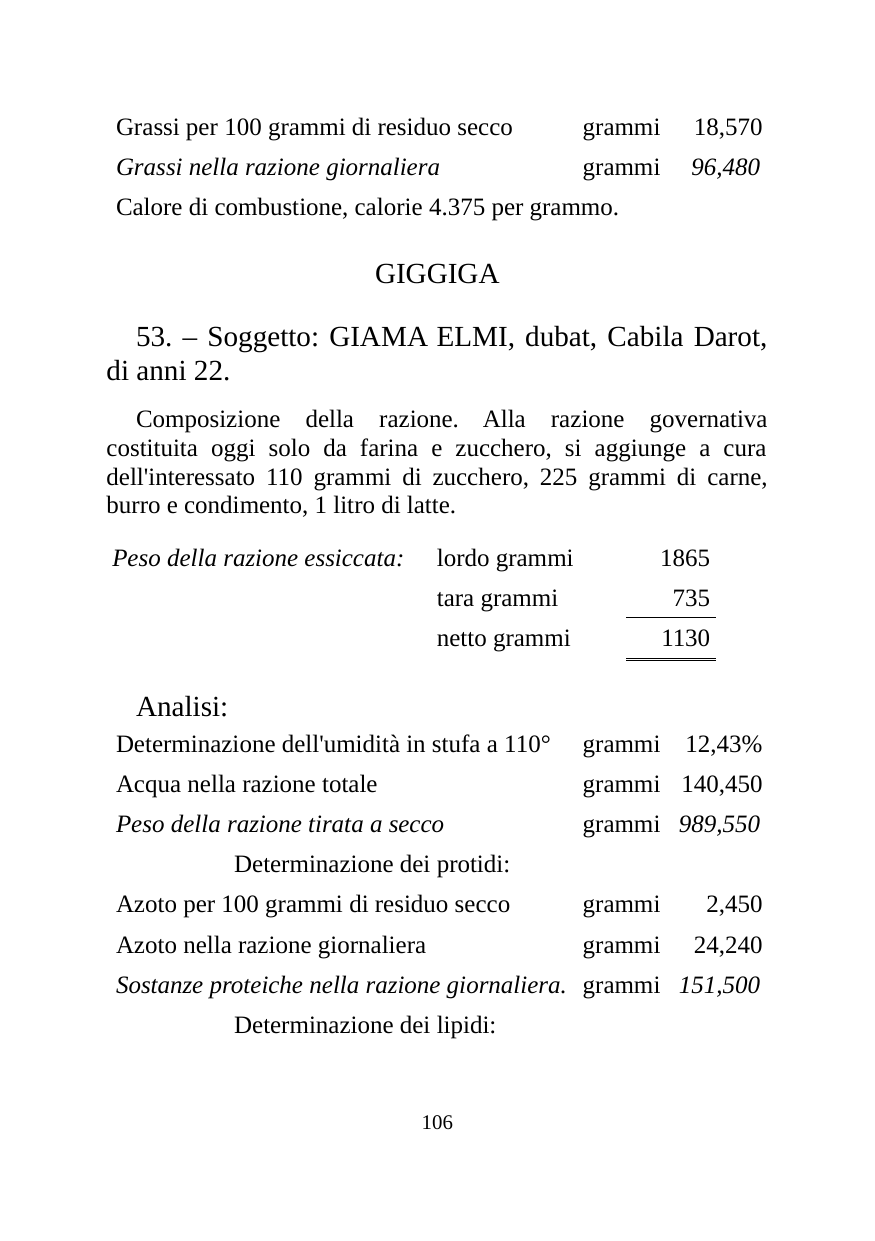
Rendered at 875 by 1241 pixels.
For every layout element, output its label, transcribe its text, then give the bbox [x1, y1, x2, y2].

table_cell Azoto per 100 grammi di residuo secco [110, 884, 577, 924]
table_cell grammi [577, 803, 670, 843]
table_header 12,43% [670, 723, 768, 763]
table_cell Azoto nella razione giornaliera [110, 924, 577, 964]
text Analisi: [106, 689, 768, 723]
table_cell [106, 577, 431, 617]
table_cell Calore di combustione, calorie 4.375 per grammo. [110, 187, 768, 227]
table_header Peso della razione essiccata: [106, 519, 431, 577]
table_cell 140,450 [670, 763, 768, 803]
table_cell 1130 [626, 618, 716, 658]
table_cell 735 [626, 577, 716, 617]
table_cell 96,480 [670, 146, 768, 187]
table_cell Grassi per 100 grammi di residuo secco [110, 106, 577, 146]
table_cell [716, 617, 767, 658]
table_header [716, 519, 767, 577]
table_cell [106, 617, 431, 658]
table_header grammi [577, 723, 670, 763]
table_cell grammi [577, 763, 670, 803]
table_cell Peso della razione tirata a secco [110, 803, 577, 843]
table_cell Determinazione dei lipidi: [110, 1004, 768, 1044]
text 53. – Soggetto: GIAMA ELMI, dubat, Cabila Darot, di anni 22. [106, 319, 768, 386]
table_cell Acqua nella razione totale [110, 763, 577, 803]
text Composizione della razione. Alla razione governativa costituita oggi solo da farina e zucchero, si aggiunge a cura dell'interessato 110 grammi di zucchero, 225 grammi di carne, burro e condimento, 1 litro di latte. [106, 404, 768, 519]
table_header lordo grammi [431, 519, 626, 577]
table_cell 24,240 [670, 924, 768, 964]
table_cell 18,570 [670, 106, 768, 146]
table_cell 989,550 [670, 803, 768, 843]
table_header Determinazione dell'umidità in stufa a 110° [110, 723, 577, 763]
table_cell grammi [577, 106, 670, 146]
table_cell 2,450 [670, 884, 768, 924]
table_cell [716, 577, 767, 617]
table_cell grammi [577, 924, 670, 964]
table_header 1865 [626, 519, 716, 577]
table_cell 151,500 [670, 964, 768, 1004]
table_cell grammi [577, 884, 670, 924]
table_cell grammi [577, 146, 670, 187]
table_cell Sostanze proteiche nella razione giornaliera. [110, 964, 577, 1004]
table_cell netto grammi [431, 617, 626, 658]
table_cell Determinazione dei protidi: [110, 844, 768, 884]
table_cell grammi [577, 964, 670, 1004]
table_cell Grassi nella razione giornaliera [110, 146, 577, 187]
table_cell tara grammi [431, 577, 626, 617]
text GIGGIGA [106, 256, 768, 290]
